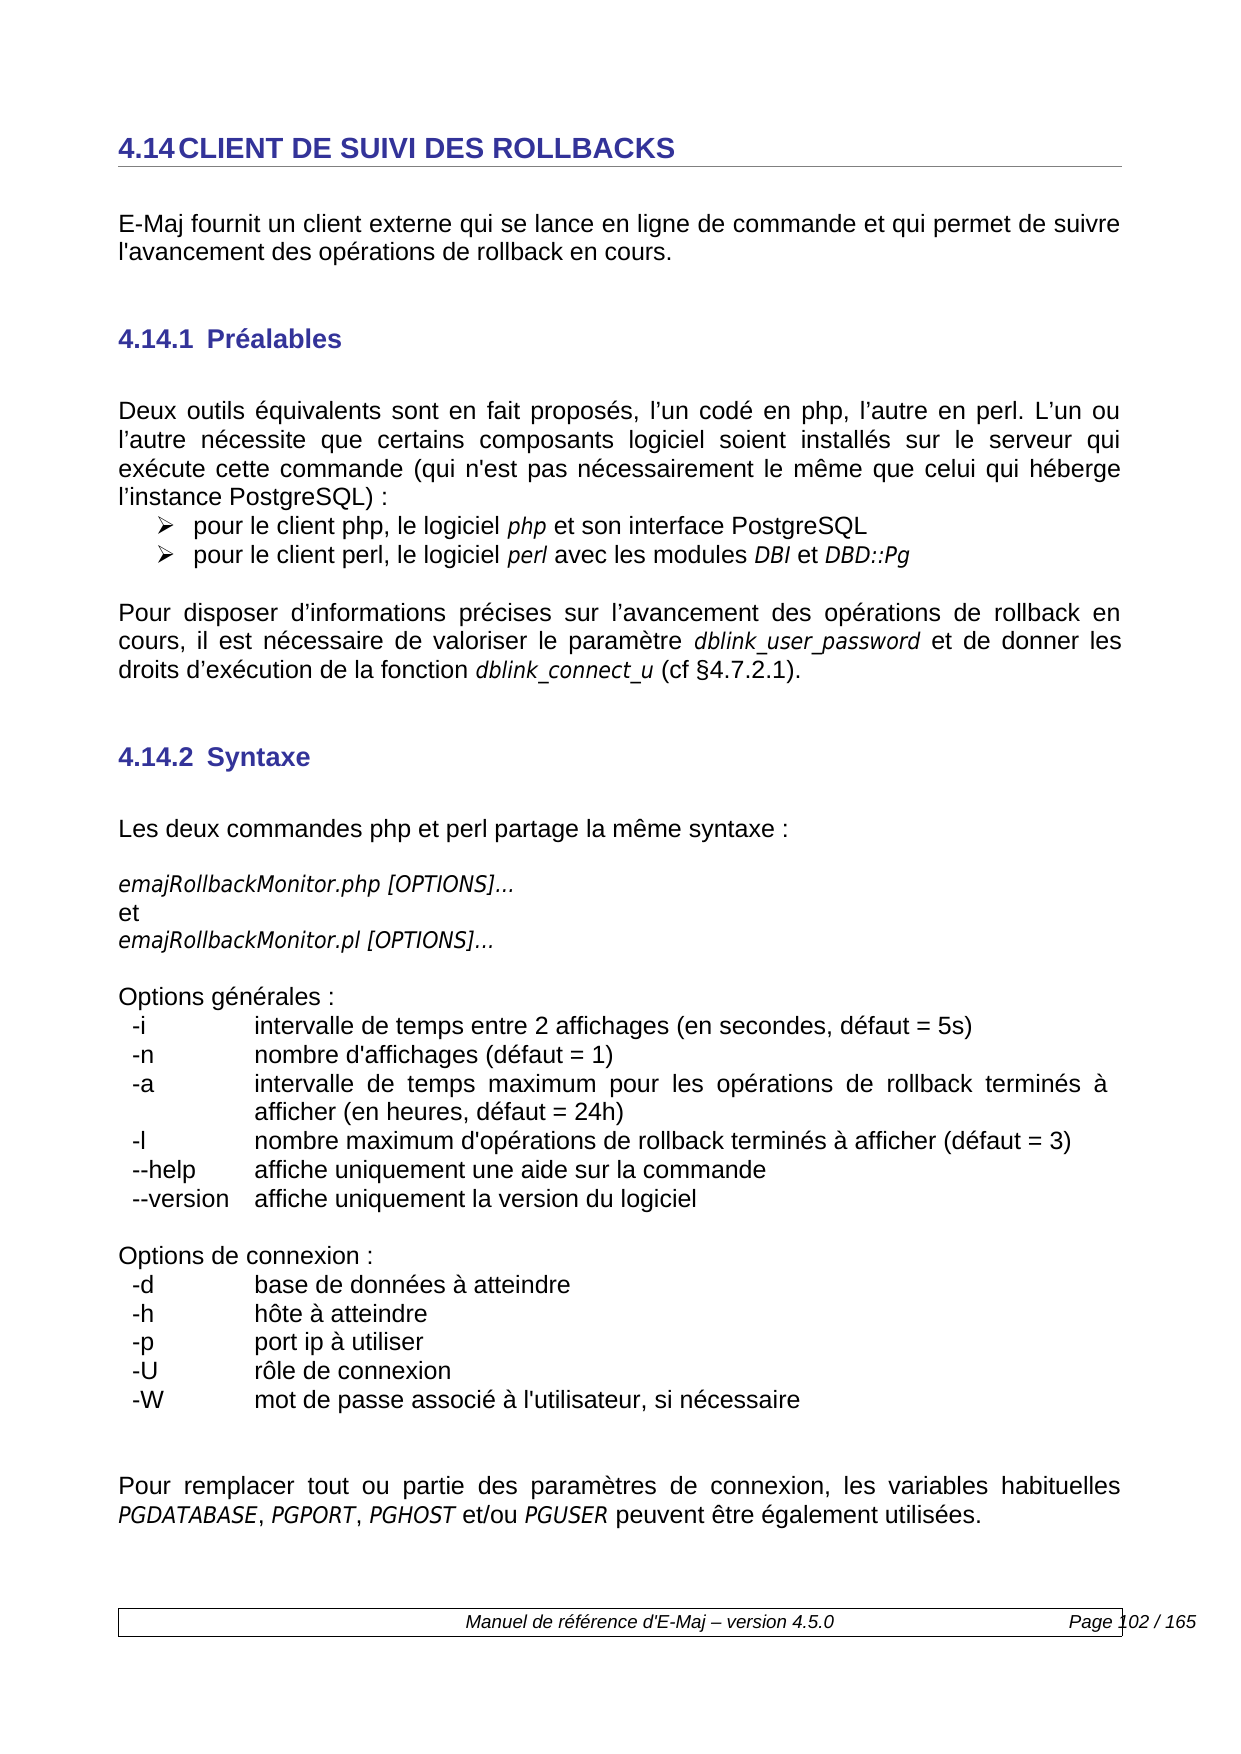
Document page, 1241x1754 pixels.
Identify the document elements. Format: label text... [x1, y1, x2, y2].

list pour le client perl, le logiciel perl avec les modules DBI et DBD::Pg [156, 540, 1122, 569]
subtitle Préalables [118, 323, 1122, 355]
text -a intervalle de temps maximum pour les opérations de rollback terminés à afficher (en heures, défaut = 24h) [118, 1068, 1122, 1126]
text -p port ip à utiliser [118, 1327, 1122, 1356]
text -n nombre d'affichages (défaut = 1) [118, 1040, 1122, 1068]
text -W mot de passe associé à l'utilisateur, si nécessaire [118, 1385, 1122, 1413]
subtitle Syntaxe [118, 741, 1122, 773]
text Options de connexion : [118, 1241, 1122, 1270]
text emajRollbackMonitor.php [OPTIONS]... [118, 871, 1122, 898]
text emajRollbackMonitor.pl [OPTIONS]... [118, 927, 1122, 953]
text -U rôle de connexion [118, 1356, 1122, 1385]
text Options générales : [118, 982, 1122, 1011]
text Pour remplacer tout ou partie des paramètres de connexion, les variables habituelles PGDATABASE, PGPORT, PGHOST et/ou PGUSER peuvent être également utilisées. [118, 1471, 1122, 1529]
text Pour disposer d’informations précises sur l’avancement des opérations de rollback en cours, il est nécessaire de valoriser le paramètre dblink_user_password et de donner les droits d’exécution de la fonction dblink_connect_u (cf §4.7.2.1). [118, 597, 1122, 684]
text -i intervalle de temps entre 2 affichages (en secondes, défaut = 5s) [118, 1011, 1122, 1040]
text -h hôte à atteindre [118, 1298, 1122, 1327]
text E-Maj fournit un client externe qui se lance en ligne de commande et qui permet de suivre l'avancement des opérations de rollback en cours. [118, 208, 1122, 266]
text et [118, 898, 1122, 927]
text --version affiche uniquement la version du logiciel [118, 1183, 1122, 1212]
subtitle Client de suivi des rollbacks [118, 131, 1122, 166]
text -d base de données à atteindre [118, 1270, 1122, 1298]
text Les deux commandes php et perl partage la même syntaxe : [118, 814, 1122, 843]
text --help affiche uniquement une aide sur la commande [118, 1155, 1122, 1183]
list pour le client php, le logiciel php et son interface PostgreSQL [156, 511, 1122, 540]
text -l nombre maximum d'opérations de rollback terminés à afficher (défaut = 3) [118, 1126, 1122, 1155]
text Deux outils équivalents sont en fait proposés, l’un codé en php, l’autre en perl. L’un ou l’autre nécessite que certains composants logiciel soient installés sur le serveur qui exécute cette commande (qui n'est pas nécessairement le même que celui qui héberge l’instance PostgreSQL) : [118, 396, 1122, 511]
